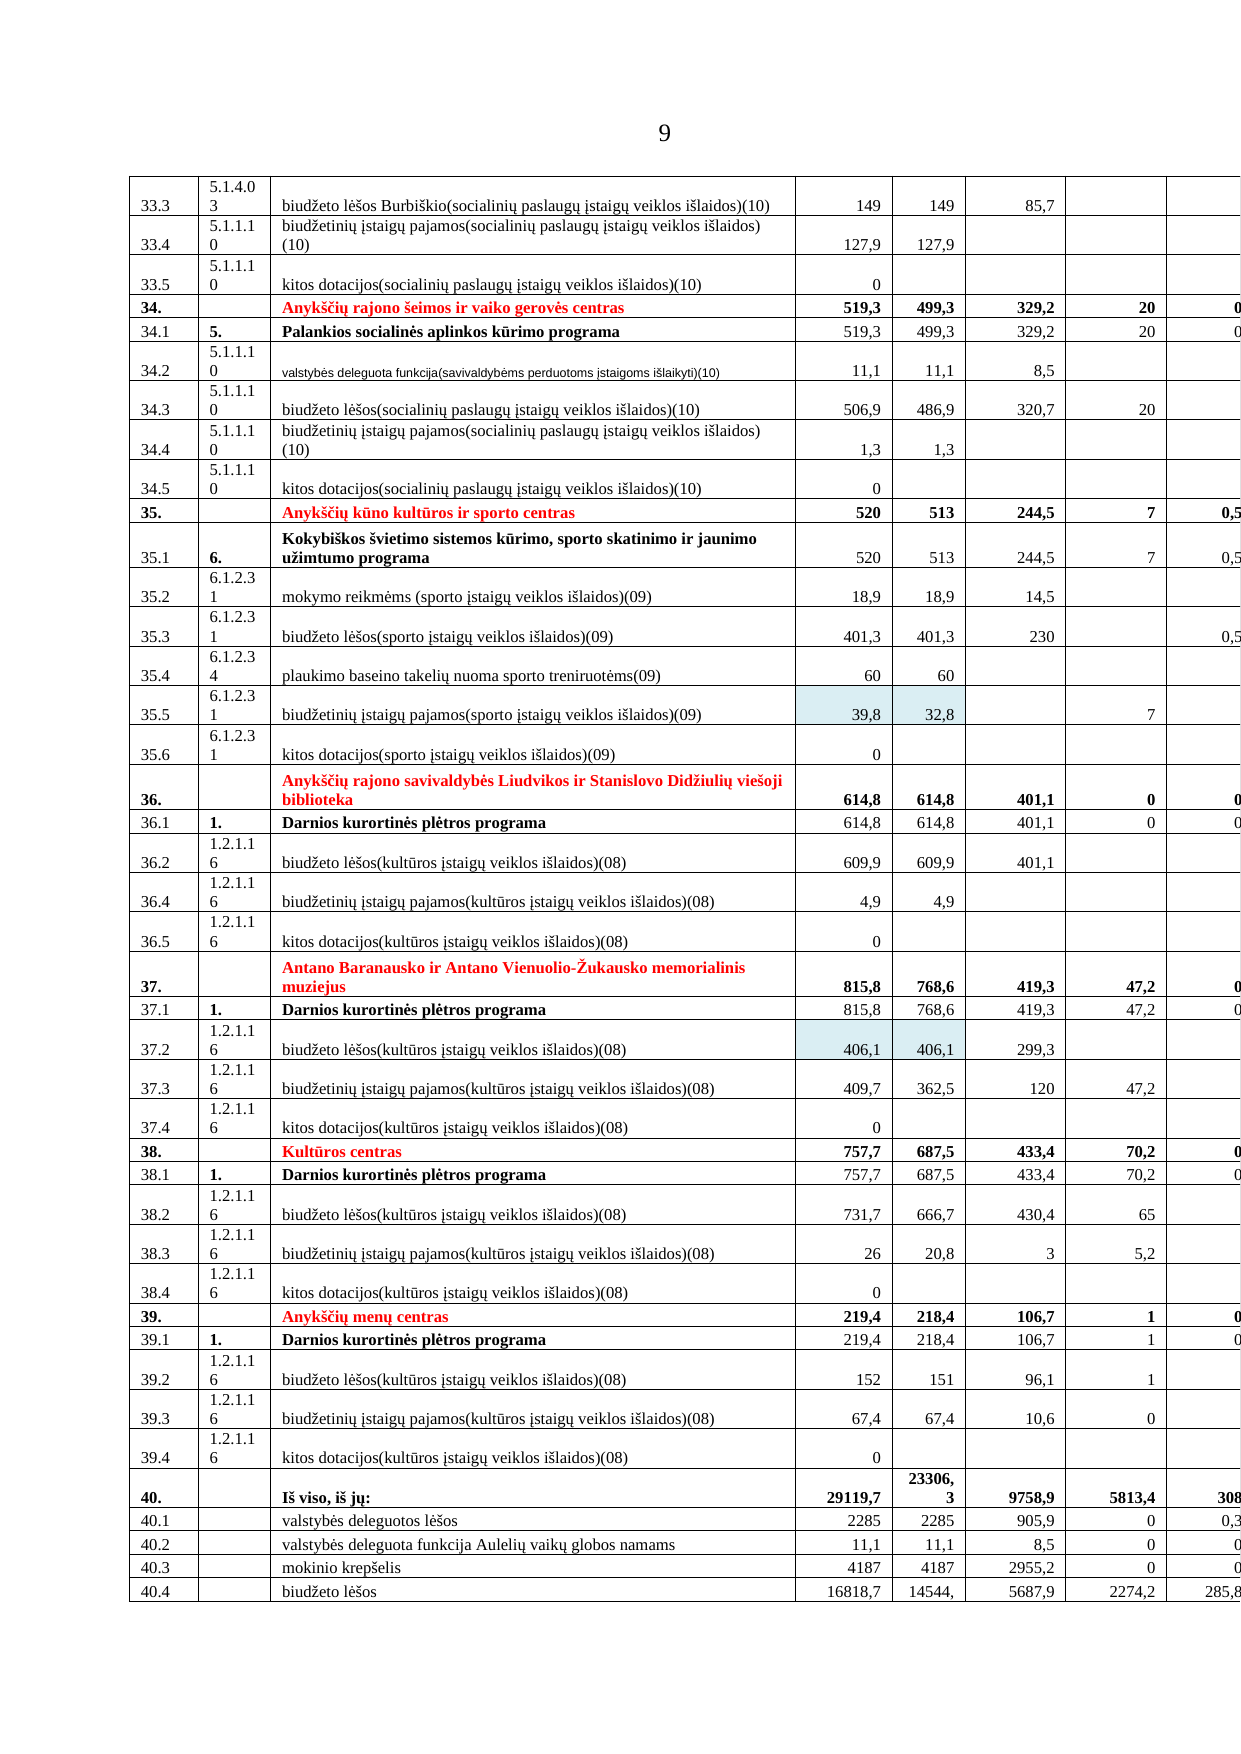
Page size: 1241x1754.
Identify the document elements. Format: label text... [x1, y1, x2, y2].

table_cell 18,9 [893, 568, 965, 606]
table_cell 1.2.1.16 [199, 1185, 270, 1224]
table_cell 0 [1167, 997, 1240, 1019]
table_cell 1.2.1.16 [199, 834, 270, 872]
table_cell [1066, 912, 1166, 951]
table_cell 419,3 [966, 952, 1065, 996]
table_cell 0 [1167, 1555, 1240, 1577]
table_cell 5. [199, 318, 270, 341]
table_cell 20 [1066, 381, 1166, 419]
table_cell 0 [796, 1099, 892, 1137]
table_cell 513 [893, 499, 965, 522]
table_cell 34.5 [130, 460, 198, 498]
table_cell 5813,4 [1066, 1469, 1166, 1507]
table_cell [966, 255, 1065, 294]
table_cell 36. [130, 765, 198, 809]
table_cell [966, 1099, 1065, 1137]
table_cell Darnios kurortinės plėtros programa [271, 810, 795, 832]
table_cell 120 [966, 1060, 1065, 1098]
table_cell 8,5 [966, 1531, 1065, 1554]
table_cell 519,3 [796, 318, 892, 341]
table_cell 39.3 [130, 1390, 198, 1428]
table_cell [966, 1429, 1065, 1467]
table_cell 0 [1167, 810, 1240, 832]
table_cell kitos dotacijos(kultūros įstaigų veiklos išlaidos)(08) [271, 912, 795, 951]
table_cell 1.2.1.16 [199, 1264, 270, 1302]
table_cell 406,1 [796, 1020, 892, 1059]
table_cell 47,2 [1066, 997, 1166, 1019]
table_cell [893, 725, 965, 764]
table_cell [1167, 420, 1240, 459]
table_cell Kokybiškos švietimo sistemos kūrimo, sporto skatinimo ir jaunimo užimtumo programa [271, 523, 795, 567]
table_cell [1066, 607, 1166, 646]
table_cell [966, 686, 1065, 724]
table_cell 47,2 [1066, 1060, 1166, 1098]
table_cell 35. [130, 499, 198, 522]
table_cell [199, 1531, 270, 1554]
table_cell 35.4 [130, 647, 198, 685]
table_cell [1167, 834, 1240, 872]
table_cell 39,8 [796, 686, 892, 724]
table_cell 35.3 [130, 607, 198, 646]
table_cell 401,1 [966, 810, 1065, 832]
table_cell 85,7 [966, 177, 1065, 215]
table_cell 40.3 [130, 1555, 198, 1577]
table_cell 1.2.1.16 [199, 873, 270, 911]
table_cell 20,8 [893, 1225, 965, 1263]
table_cell 7 [1066, 523, 1166, 567]
table_cell 127,9 [796, 216, 892, 254]
table_cell 520 [796, 523, 892, 567]
table_cell 1.2.1.16 [199, 1225, 270, 1263]
table_cell 67,4 [796, 1390, 892, 1428]
table_cell 362,5 [893, 1060, 965, 1098]
table_cell 401,3 [796, 607, 892, 646]
table_cell valstybės deleguota funkcija(savivaldybėms perduotoms įstaigoms išlaikyti)(10) [271, 342, 795, 380]
table_cell 67,4 [893, 1390, 965, 1428]
table_cell 2955,2 [966, 1555, 1065, 1577]
table_cell [1167, 1264, 1240, 1302]
table_cell 38.1 [130, 1162, 198, 1184]
table_cell 5,2 [1066, 1225, 1166, 1263]
table_cell 149 [893, 177, 965, 215]
table_cell [1066, 873, 1166, 911]
table_cell 757,7 [796, 1162, 892, 1184]
table_cell [1066, 568, 1166, 606]
table_cell 33.5 [130, 255, 198, 294]
table_cell 757,7 [796, 1139, 892, 1161]
table_cell Antano Baranausko ir Antano Vienuolio-Žukausko memorialinis muziejus [271, 952, 795, 996]
table_cell [199, 1304, 270, 1326]
table_cell [1066, 420, 1166, 459]
table_cell [199, 1469, 270, 1507]
table_cell 768,6 [893, 952, 965, 996]
table_cell 34.1 [130, 318, 198, 341]
table_cell 299,3 [966, 1020, 1065, 1059]
table_cell [966, 647, 1065, 685]
table_cell 1. [199, 997, 270, 1019]
table_cell 38. [130, 1139, 198, 1161]
table_cell 0 [1066, 1531, 1166, 1554]
table_cell 5687,9 [966, 1578, 1065, 1601]
table_cell [1066, 1099, 1166, 1137]
table_cell 614,8 [893, 810, 965, 832]
table_cell [1066, 255, 1166, 294]
table_cell [1167, 873, 1240, 911]
table_cell 0 [1066, 1555, 1166, 1577]
table_cell mokymo reikmėms (sporto įstaigų veiklos išlaidos)(09) [271, 568, 795, 606]
table_cell 11,1 [796, 342, 892, 380]
table_cell 5.1.1.10 [199, 255, 270, 294]
table_cell 2285 [893, 1508, 965, 1530]
table_cell 26 [796, 1225, 892, 1263]
table_cell 815,8 [796, 997, 892, 1019]
table_cell 34.4 [130, 420, 198, 459]
table_cell 39.1 [130, 1327, 198, 1349]
table_cell 0 [1066, 1390, 1166, 1428]
table_cell 4187 [893, 1555, 965, 1577]
table_cell 10,6 [966, 1390, 1065, 1428]
table_cell kitos dotacijos(socialinių paslaugų įstaigų veiklos išlaidos)(10) [271, 460, 795, 498]
table_cell 20 [1066, 318, 1166, 341]
table_cell 0 [796, 1264, 892, 1302]
table_cell 34.2 [130, 342, 198, 380]
table_cell 6.1.2.31 [199, 686, 270, 724]
table_cell 219,4 [796, 1327, 892, 1349]
table_cell 406,1 [893, 1020, 965, 1059]
table_cell [893, 1264, 965, 1302]
table_cell 0,3 [1167, 1508, 1240, 1530]
table_cell 320,7 [966, 381, 1065, 419]
table_cell 0 [1167, 1327, 1240, 1349]
table_cell biudžetinių įstaigų pajamos(kultūros įstaigų veiklos išlaidos)(08) [271, 873, 795, 911]
table_cell 35.6 [130, 725, 198, 764]
table_cell 0 [796, 460, 892, 498]
table_cell 106,7 [966, 1304, 1065, 1326]
table_cell [966, 216, 1065, 254]
table_cell 36.1 [130, 810, 198, 832]
table_cell 230 [966, 607, 1065, 646]
table_cell 5.1.1.10 [199, 381, 270, 419]
table_cell [1167, 1060, 1240, 1098]
table_cell 687,5 [893, 1162, 965, 1184]
table_cell 6.1.2.31 [199, 568, 270, 606]
table_cell 1.2.1.16 [199, 912, 270, 951]
table_cell 0 [1167, 295, 1240, 317]
table_cell 6.1.2.31 [199, 607, 270, 646]
table_cell 5.1.4.03 [199, 177, 270, 215]
table_cell 905,9 [966, 1508, 1065, 1530]
table_cell Darnios kurortinės plėtros programa [271, 1162, 795, 1184]
table_cell 219,4 [796, 1304, 892, 1326]
table_cell 731,7 [796, 1185, 892, 1224]
table_cell [1167, 1099, 1240, 1137]
table_cell kitos dotacijos(sporto įstaigų veiklos išlaidos)(09) [271, 725, 795, 764]
table_cell 0 [1167, 1139, 1240, 1161]
table_cell [893, 912, 965, 951]
table_cell 149 [796, 177, 892, 215]
table_cell 1.2.1.16 [199, 1060, 270, 1098]
table_cell [199, 499, 270, 522]
table_cell 14,5 [966, 568, 1065, 606]
table_cell biudžetinių įstaigų pajamos(kultūros įstaigų veiklos išlaidos)(08) [271, 1060, 795, 1098]
table_cell Darnios kurortinės plėtros programa [271, 997, 795, 1019]
table_cell 609,9 [796, 834, 892, 872]
table_cell kitos dotacijos(kultūros įstaigų veiklos išlaidos)(08) [271, 1429, 795, 1467]
table_cell [966, 420, 1065, 459]
table_cell 0,5 [1167, 607, 1240, 646]
table_cell 60 [893, 647, 965, 685]
table_cell [1167, 342, 1240, 380]
table_cell [1167, 255, 1240, 294]
table_cell 34.3 [130, 381, 198, 419]
table_cell Palankios socialinės aplinkos kūrimo programa [271, 318, 795, 341]
table_cell 38.2 [130, 1185, 198, 1224]
table_cell biudžeto lėšos(socialinių paslaugų įstaigų veiklos išlaidos)(10) [271, 381, 795, 419]
table_cell 1,3 [893, 420, 965, 459]
table_cell 4,9 [796, 873, 892, 911]
table_cell valstybės deleguotos lėšos [271, 1508, 795, 1530]
table_cell 499,3 [893, 295, 965, 317]
table_cell [1167, 460, 1240, 498]
table_cell 609,9 [893, 834, 965, 872]
table_cell 37.3 [130, 1060, 198, 1098]
table_cell 18,9 [796, 568, 892, 606]
table_cell [966, 912, 1065, 951]
table_cell 1.2.1.16 [199, 1350, 270, 1389]
table_cell [199, 1578, 270, 1601]
table_cell Anykščių kūno kultūros ir sporto centras [271, 499, 795, 522]
table_cell [1167, 1185, 1240, 1224]
table_cell 244,5 [966, 499, 1065, 522]
table_cell biudžeto lėšos(kultūros įstaigų veiklos išlaidos)(08) [271, 1020, 795, 1059]
table_cell Anykščių menų centras [271, 1304, 795, 1326]
table_cell 6. [199, 523, 270, 567]
table_cell [199, 295, 270, 317]
table_cell 0,5 [1167, 523, 1240, 567]
table_cell biudžeto lėšos(kultūros įstaigų veiklos išlaidos)(08) [271, 834, 795, 872]
table_cell Darnios kurortinės plėtros programa [271, 1327, 795, 1349]
table_cell 218,4 [893, 1304, 965, 1326]
table_cell [1167, 1020, 1240, 1059]
table_cell 666,7 [893, 1185, 965, 1224]
table_cell 0 [1066, 810, 1166, 832]
table_cell 37.2 [130, 1020, 198, 1059]
table_cell Anykščių rajono savivaldybės Liudvikos ir Stanislovo Didžiulių viešoji biblioteka [271, 765, 795, 809]
table_cell [1066, 725, 1166, 764]
table_cell 1.2.1.16 [199, 1099, 270, 1137]
table_cell [1066, 647, 1166, 685]
table_cell [199, 1508, 270, 1530]
table_cell 0,5 [1167, 499, 1240, 522]
table_cell 329,2 [966, 295, 1065, 317]
table_cell 308 [1167, 1469, 1240, 1507]
table_cell 34. [130, 295, 198, 317]
table_cell 36.4 [130, 873, 198, 911]
table_cell 0 [1066, 765, 1166, 809]
table_cell 4187 [796, 1555, 892, 1577]
table_cell 1. [199, 1327, 270, 1349]
table_cell 0 [796, 912, 892, 951]
table_cell 36.5 [130, 912, 198, 951]
table_cell 11,1 [893, 1531, 965, 1554]
table_cell 70,2 [1066, 1139, 1166, 1161]
table_cell [199, 1555, 270, 1577]
table_cell 401,3 [893, 607, 965, 646]
table_cell 37. [130, 952, 198, 996]
table_cell 0 [1167, 1531, 1240, 1554]
table_cell 409,7 [796, 1060, 892, 1098]
table_cell [1066, 1264, 1166, 1302]
table_cell 11,1 [796, 1531, 892, 1554]
table_cell [1167, 381, 1240, 419]
table_cell biudžeto lėšos [271, 1578, 795, 1601]
table_cell 5.1.1.10 [199, 460, 270, 498]
table_cell [893, 460, 965, 498]
table_cell [199, 952, 270, 996]
table_cell 401,1 [966, 834, 1065, 872]
table_cell 0 [1167, 952, 1240, 996]
table_cell 152 [796, 1350, 892, 1389]
table_cell 40.1 [130, 1508, 198, 1530]
table_cell biudžetinių įstaigų pajamos(kultūros įstaigų veiklos išlaidos)(08) [271, 1225, 795, 1263]
table_cell 244,5 [966, 523, 1065, 567]
table_cell [966, 873, 1065, 911]
table_cell 39.4 [130, 1429, 198, 1467]
table_cell [1167, 216, 1240, 254]
table_cell 33.3 [130, 177, 198, 215]
table_cell 32,8 [893, 686, 965, 724]
table_cell 614,8 [796, 765, 892, 809]
table_cell kitos dotacijos(socialinių paslaugų įstaigų veiklos išlaidos)(10) [271, 255, 795, 294]
table_cell 39. [130, 1304, 198, 1326]
table_cell 37.4 [130, 1099, 198, 1137]
table_cell 7 [1066, 499, 1166, 522]
table_cell 8,5 [966, 342, 1065, 380]
table_cell mokinio krepšelis [271, 1555, 795, 1577]
table_cell 38.4 [130, 1264, 198, 1302]
table_cell 40.2 [130, 1531, 198, 1554]
table_cell 70,2 [1066, 1162, 1166, 1184]
table_cell [1167, 686, 1240, 724]
table_cell 329,2 [966, 318, 1065, 341]
table_cell 0 [1167, 765, 1240, 809]
table_cell biudžetinių įstaigų pajamos(sporto įstaigų veiklos išlaidos)(09) [271, 686, 795, 724]
table_cell [1066, 1429, 1166, 1467]
table_cell 1.2.1.16 [199, 1020, 270, 1059]
table_cell [966, 1264, 1065, 1302]
table_cell 60 [796, 647, 892, 685]
table_cell 0 [1167, 1304, 1240, 1326]
table_cell 0 [796, 255, 892, 294]
table_cell 401,1 [966, 765, 1065, 809]
table_cell 35.1 [130, 523, 198, 567]
table_cell 11,1 [893, 342, 965, 380]
table_cell 4,9 [893, 873, 965, 911]
table_cell kitos dotacijos(kultūros įstaigų veiklos išlaidos)(08) [271, 1264, 795, 1302]
table_cell 430,4 [966, 1185, 1065, 1224]
table_cell 1,3 [796, 420, 892, 459]
table_cell 35.5 [130, 686, 198, 724]
table_cell 16818,7 [796, 1578, 892, 1601]
table_cell [1066, 834, 1166, 872]
table_cell 520 [796, 499, 892, 522]
table_cell 1 [1066, 1327, 1166, 1349]
table_cell valstybės deleguota funkcija Aulelių vaikų globos namams [271, 1531, 795, 1554]
table_cell 38.3 [130, 1225, 198, 1263]
table_cell 1 [1066, 1304, 1166, 1326]
table_cell biudžeto lėšos(kultūros įstaigų veiklos išlaidos)(08) [271, 1185, 795, 1224]
table_cell biudžetinių įstaigų pajamos(socialinių paslaugų įstaigų veiklos išlaidos)(10) [271, 216, 795, 254]
table_cell [1167, 568, 1240, 606]
table_cell 9758,9 [966, 1469, 1065, 1507]
table_cell 0 [796, 725, 892, 764]
table_cell [966, 725, 1065, 764]
table_cell [966, 460, 1065, 498]
table_cell 2274,2 [1066, 1578, 1166, 1601]
table_cell [1167, 725, 1240, 764]
table_cell [1167, 912, 1240, 951]
table_cell [1066, 342, 1166, 380]
table_cell [1167, 177, 1240, 215]
table_cell 39.2 [130, 1350, 198, 1389]
table_cell [1066, 216, 1166, 254]
table_cell biudžetinių įstaigų pajamos(socialinių paslaugų įstaigų veiklos išlaidos)(10) [271, 420, 795, 459]
table_cell 23306,3 [893, 1469, 965, 1507]
table_cell 106,7 [966, 1327, 1065, 1349]
table_cell 0 [1167, 318, 1240, 341]
table_cell 1. [199, 1162, 270, 1184]
table_cell 1.2.1.16 [199, 1429, 270, 1467]
table_cell [199, 1139, 270, 1161]
table_cell 127,9 [893, 216, 965, 254]
table_cell 7 [1066, 686, 1166, 724]
table_cell kitos dotacijos(kultūros įstaigų veiklos išlaidos)(08) [271, 1099, 795, 1137]
table_cell 218,4 [893, 1327, 965, 1349]
table_cell 36.2 [130, 834, 198, 872]
table_cell 37.1 [130, 997, 198, 1019]
table_cell [1066, 1020, 1166, 1059]
table_cell 433,4 [966, 1139, 1065, 1161]
table_cell 6.1.2.31 [199, 725, 270, 764]
table_cell 614,8 [893, 765, 965, 809]
table_cell [893, 1099, 965, 1137]
table_cell 285,8 [1167, 1578, 1240, 1601]
table_cell 1 [1066, 1350, 1166, 1389]
table_cell plaukimo baseino takelių nuoma sporto treniruotėms(09) [271, 647, 795, 685]
table_cell 151 [893, 1350, 965, 1389]
table_cell 40. [130, 1469, 198, 1507]
table_cell [1167, 1390, 1240, 1428]
table_cell Iš viso, iš jų: [271, 1469, 795, 1507]
table_cell [893, 255, 965, 294]
table_cell [893, 1429, 965, 1467]
table_cell 3 [966, 1225, 1065, 1263]
table_cell 6.1.2.34 [199, 647, 270, 685]
table_cell 506,9 [796, 381, 892, 419]
table_cell [1167, 1429, 1240, 1467]
table_cell 5.1.1.10 [199, 420, 270, 459]
table_cell 1. [199, 810, 270, 832]
table_cell biudžetinių įstaigų pajamos(kultūros įstaigų veiklos išlaidos)(08) [271, 1390, 795, 1428]
table_cell biudžeto lėšos(sporto įstaigų veiklos išlaidos)(09) [271, 607, 795, 646]
table_cell [1066, 177, 1166, 215]
table_cell Kultūros centras [271, 1139, 795, 1161]
table_cell 433,4 [966, 1162, 1065, 1184]
table_cell 419,3 [966, 997, 1065, 1019]
table_cell 0 [1167, 1162, 1240, 1184]
table_cell biudžeto lėšos(kultūros įstaigų veiklos išlaidos)(08) [271, 1350, 795, 1389]
table_cell 519,3 [796, 295, 892, 317]
table_cell 1.2.1.16 [199, 1390, 270, 1428]
table_cell [1066, 460, 1166, 498]
table_cell 768,6 [893, 997, 965, 1019]
table_cell 20 [1066, 295, 1166, 317]
table_cell [199, 765, 270, 809]
table_cell 35.2 [130, 568, 198, 606]
table_cell 14544, [893, 1578, 965, 1601]
table_cell [1167, 647, 1240, 685]
table_cell 486,9 [893, 381, 965, 419]
table_cell 687,5 [893, 1139, 965, 1161]
table_cell 96,1 [966, 1350, 1065, 1389]
table_cell 65 [1066, 1185, 1166, 1224]
table_cell [1167, 1350, 1240, 1389]
table_cell 0 [796, 1429, 892, 1467]
table_cell 29119,7 [796, 1469, 892, 1507]
table_cell 614,8 [796, 810, 892, 832]
table_cell 499,3 [893, 318, 965, 341]
table_cell 47,2 [1066, 952, 1166, 996]
table_cell 513 [893, 523, 965, 567]
table_cell 40.4 [130, 1578, 198, 1601]
table_cell 0 [1066, 1508, 1166, 1530]
table_cell Anykščių rajono šeimos ir vaiko gerovės centras [271, 295, 795, 317]
table_cell 2285 [796, 1508, 892, 1530]
table_cell [1167, 1225, 1240, 1263]
table_cell 33.4 [130, 216, 198, 254]
table_cell 815,8 [796, 952, 892, 996]
table_cell 5.1.1.10 [199, 342, 270, 380]
table_cell biudžeto lėšos Burbiškio(socialinių paslaugų įstaigų veiklos išlaidos)(10) [271, 177, 795, 215]
table_cell 5.1.1.10 [199, 216, 270, 254]
